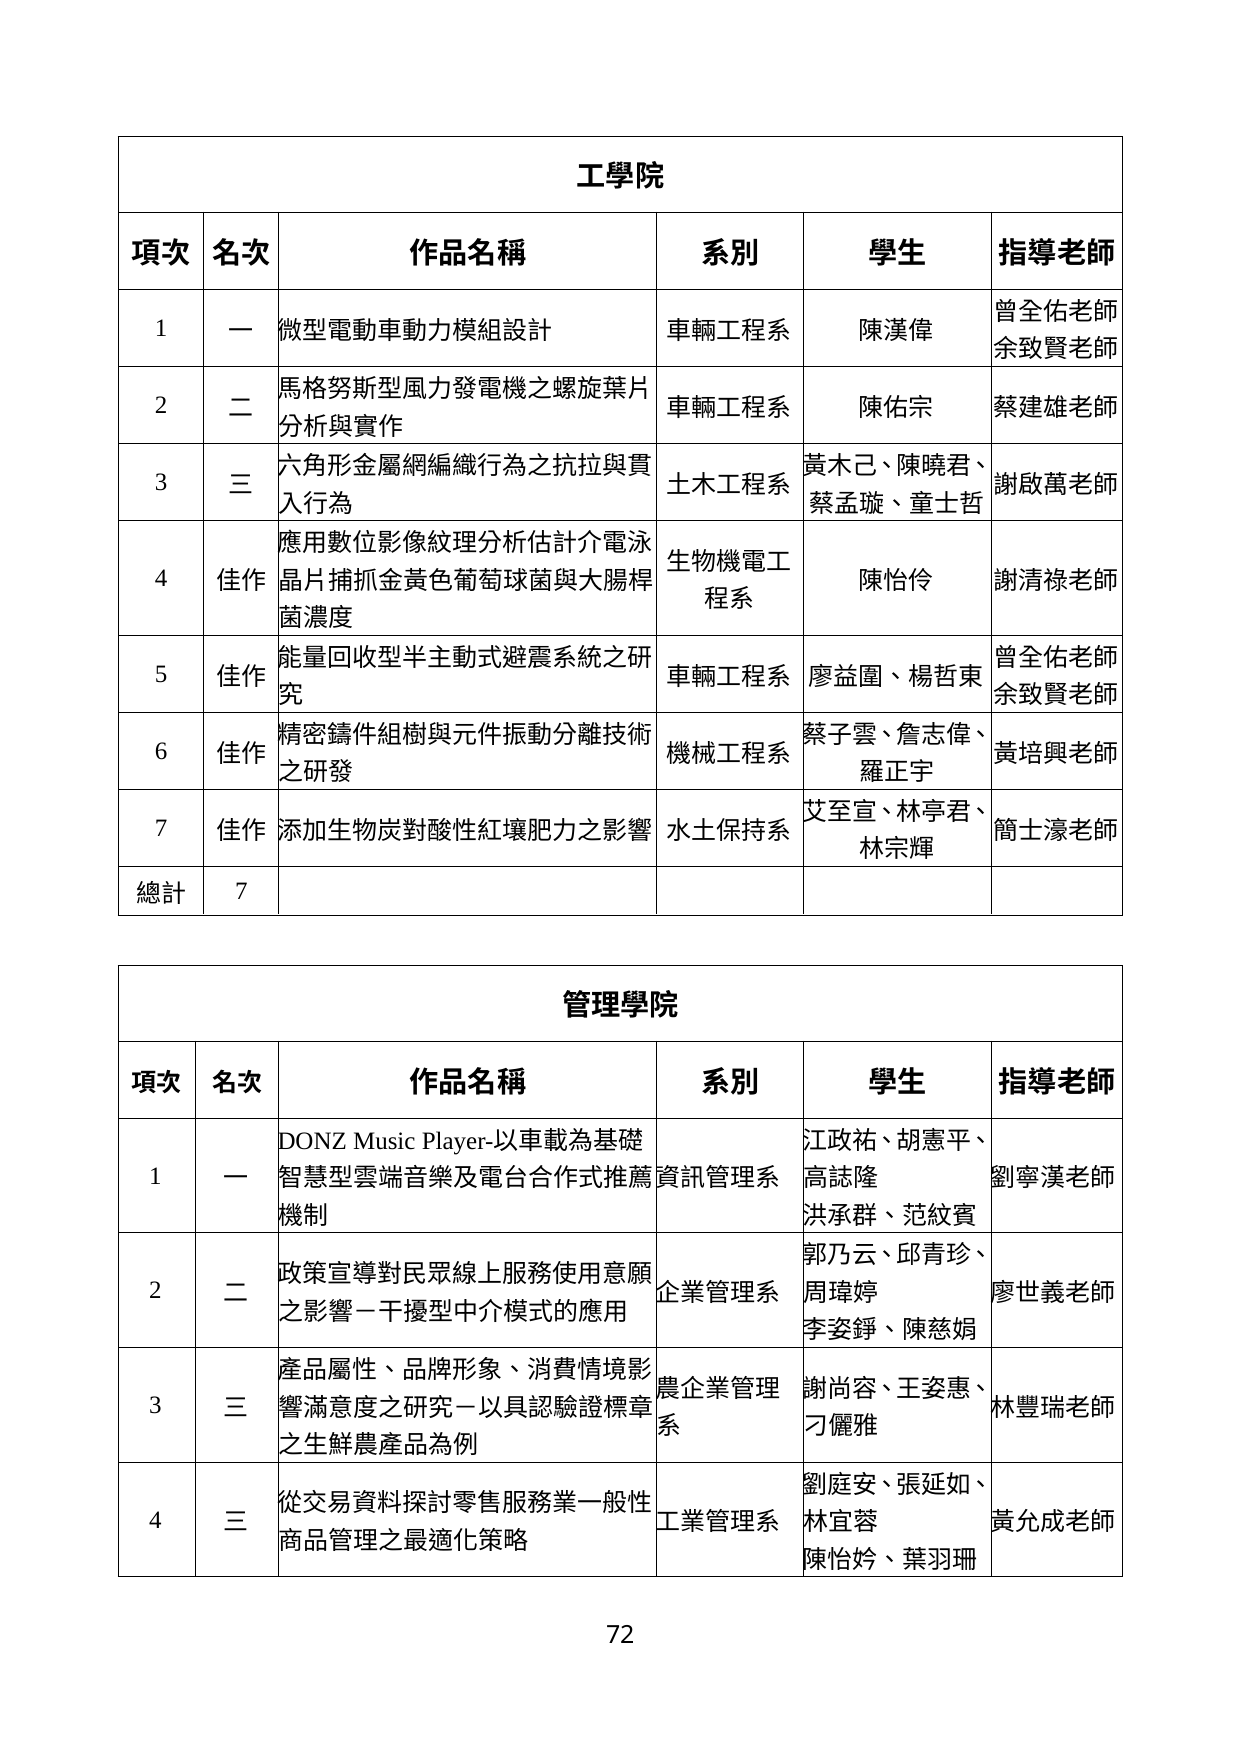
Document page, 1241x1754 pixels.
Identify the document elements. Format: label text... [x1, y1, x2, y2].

table_cell 工業管理系 [657, 1463, 803, 1576]
table_cell 應用數位影像紋理分析估計介電泳晶片捕抓金黃色葡萄球菌與大腸桿菌濃度 [279, 521, 656, 634]
table_cell 謝清祿老師 [992, 521, 1122, 634]
table_cell 土木工程系 [657, 444, 803, 520]
table_cell 機械工程系 [657, 713, 803, 789]
table_cell 艾至宣、林亭君、林宗輝 [804, 790, 991, 866]
table_cell 六角形金屬網編織行為之抗拉與貫入行為 [279, 444, 656, 520]
table_cell 添加生物炭對酸性紅壤肥力之影響 [279, 790, 656, 866]
table_cell 蔡建雄老師 [992, 367, 1122, 443]
table_cell 劉庭安、張延如、林宜蓉 陳怡妗、葉羽珊 [804, 1463, 991, 1576]
table_cell 林豐瑞老師 [992, 1348, 1122, 1461]
table_cell 曾全佑老師余致賢老師 [992, 290, 1122, 366]
table_cell 一 [196, 1119, 278, 1232]
table_cell [804, 867, 991, 914]
table_cell 指導老師 [992, 1042, 1122, 1118]
table_cell 佳作 [204, 521, 278, 634]
table_cell 系別 [657, 1042, 803, 1118]
table_cell 學生 [804, 213, 991, 289]
table_cell 三 [196, 1348, 278, 1461]
table_cell 曾全佑老師余致賢老師 [992, 636, 1122, 712]
table_cell 名次 [196, 1042, 278, 1118]
table_cell 指導老師 [992, 213, 1122, 289]
table_cell 水土保持系 [657, 790, 803, 866]
table_cell 佳作 [204, 713, 278, 789]
table_cell 5 [119, 636, 203, 712]
table_cell 1 [119, 1119, 195, 1232]
table_cell 1 [119, 290, 203, 366]
table_cell 微型電動車動力模組設計 [279, 290, 656, 366]
table_cell 項次 [119, 213, 203, 289]
table_cell 車輛工程系 [657, 367, 803, 443]
table_cell 政策宣導對民眾線上服務使用意願之影響－干擾型中介模式的應用 [279, 1233, 656, 1347]
table_cell 學生 [804, 1042, 991, 1118]
table_cell 名次 [204, 213, 278, 289]
table_cell 陳佑宗 [804, 367, 991, 443]
table_cell 郭乃云、邱青珍、周瑋婷 李姿錚、陳慈娟 [804, 1233, 991, 1347]
table_cell DONZ Music Player-以車載為基礎智慧型雲端音樂及電台合作式推薦機制 [279, 1119, 656, 1232]
table_cell 馬格努斯型風力發電機之螺旋葉片分析與實作 [279, 367, 656, 443]
table_cell 2 [119, 1233, 195, 1347]
table_cell 二 [204, 367, 278, 443]
table_cell 3 [119, 1348, 195, 1461]
table_cell 企業管理系 [657, 1233, 803, 1347]
table_cell 三 [204, 444, 278, 520]
table_cell 車輛工程系 [657, 290, 803, 366]
table_cell 陳怡伶 [804, 521, 991, 634]
table_cell 系別 [657, 213, 803, 289]
table_cell 7 [119, 790, 203, 866]
table_cell 4 [119, 1463, 195, 1576]
table_cell 黃允成老師 [992, 1463, 1122, 1576]
table_cell 4 [119, 521, 203, 634]
table_cell 黃培興老師 [992, 713, 1122, 789]
table_cell 佳作 [204, 790, 278, 866]
table_cell 黃木己、陳曉君、蔡孟璇、童士哲 [804, 444, 991, 520]
table_cell 江政祐、胡憲平、高誌隆 洪承群、范紋賓 [804, 1119, 991, 1232]
table_cell 資訊管理系 [657, 1119, 803, 1232]
table_cell 二 [196, 1233, 278, 1347]
table_cell [279, 867, 656, 914]
table_header 工學院 [119, 137, 1122, 212]
table_cell 謝啟萬老師 [992, 444, 1122, 520]
table_cell 3 [119, 444, 203, 520]
table_cell 7 [204, 867, 278, 914]
table_cell 產品屬性、品牌形象、消費情境影響滿意度之研究－以具認驗證標章之生鮮農產品為例 [279, 1348, 656, 1461]
table_cell 三 [196, 1463, 278, 1576]
table_cell 佳作 [204, 636, 278, 712]
table_cell [992, 867, 1122, 914]
table_cell 精密鑄件組樹與元件振動分離技術之研發 [279, 713, 656, 789]
table_header 管理學院 [119, 966, 1122, 1041]
table_cell 劉寧漢老師 [992, 1119, 1122, 1232]
table_cell 簡士濠老師 [992, 790, 1122, 866]
table_cell 蔡子雲、詹志偉、羅正宇 [804, 713, 991, 789]
table_cell 6 [119, 713, 203, 789]
table_cell 廖益圍、楊哲東 [804, 636, 991, 712]
table_cell 2 [119, 367, 203, 443]
table_cell 項次 [119, 1042, 195, 1118]
table_cell 車輛工程系 [657, 636, 803, 712]
table_cell 總計 [119, 867, 203, 914]
table_cell [657, 867, 803, 914]
table_cell 作品名稱 [279, 1042, 656, 1118]
table_cell 陳漢偉 [804, 290, 991, 366]
table_cell 作品名稱 [279, 213, 656, 289]
table_cell 能量回收型半主動式避震系統之研究 [279, 636, 656, 712]
table_cell 生物機電工程系 [657, 521, 803, 634]
table_cell 農企業管理系 [657, 1348, 803, 1461]
table_cell 從交易資料探討零售服務業一般性商品管理之最適化策略 [279, 1463, 656, 1576]
table_cell 一 [204, 290, 278, 366]
table_cell 廖世義老師 [992, 1233, 1122, 1347]
table_cell 謝尚容、王姿惠、刁儷雅 [804, 1348, 991, 1461]
